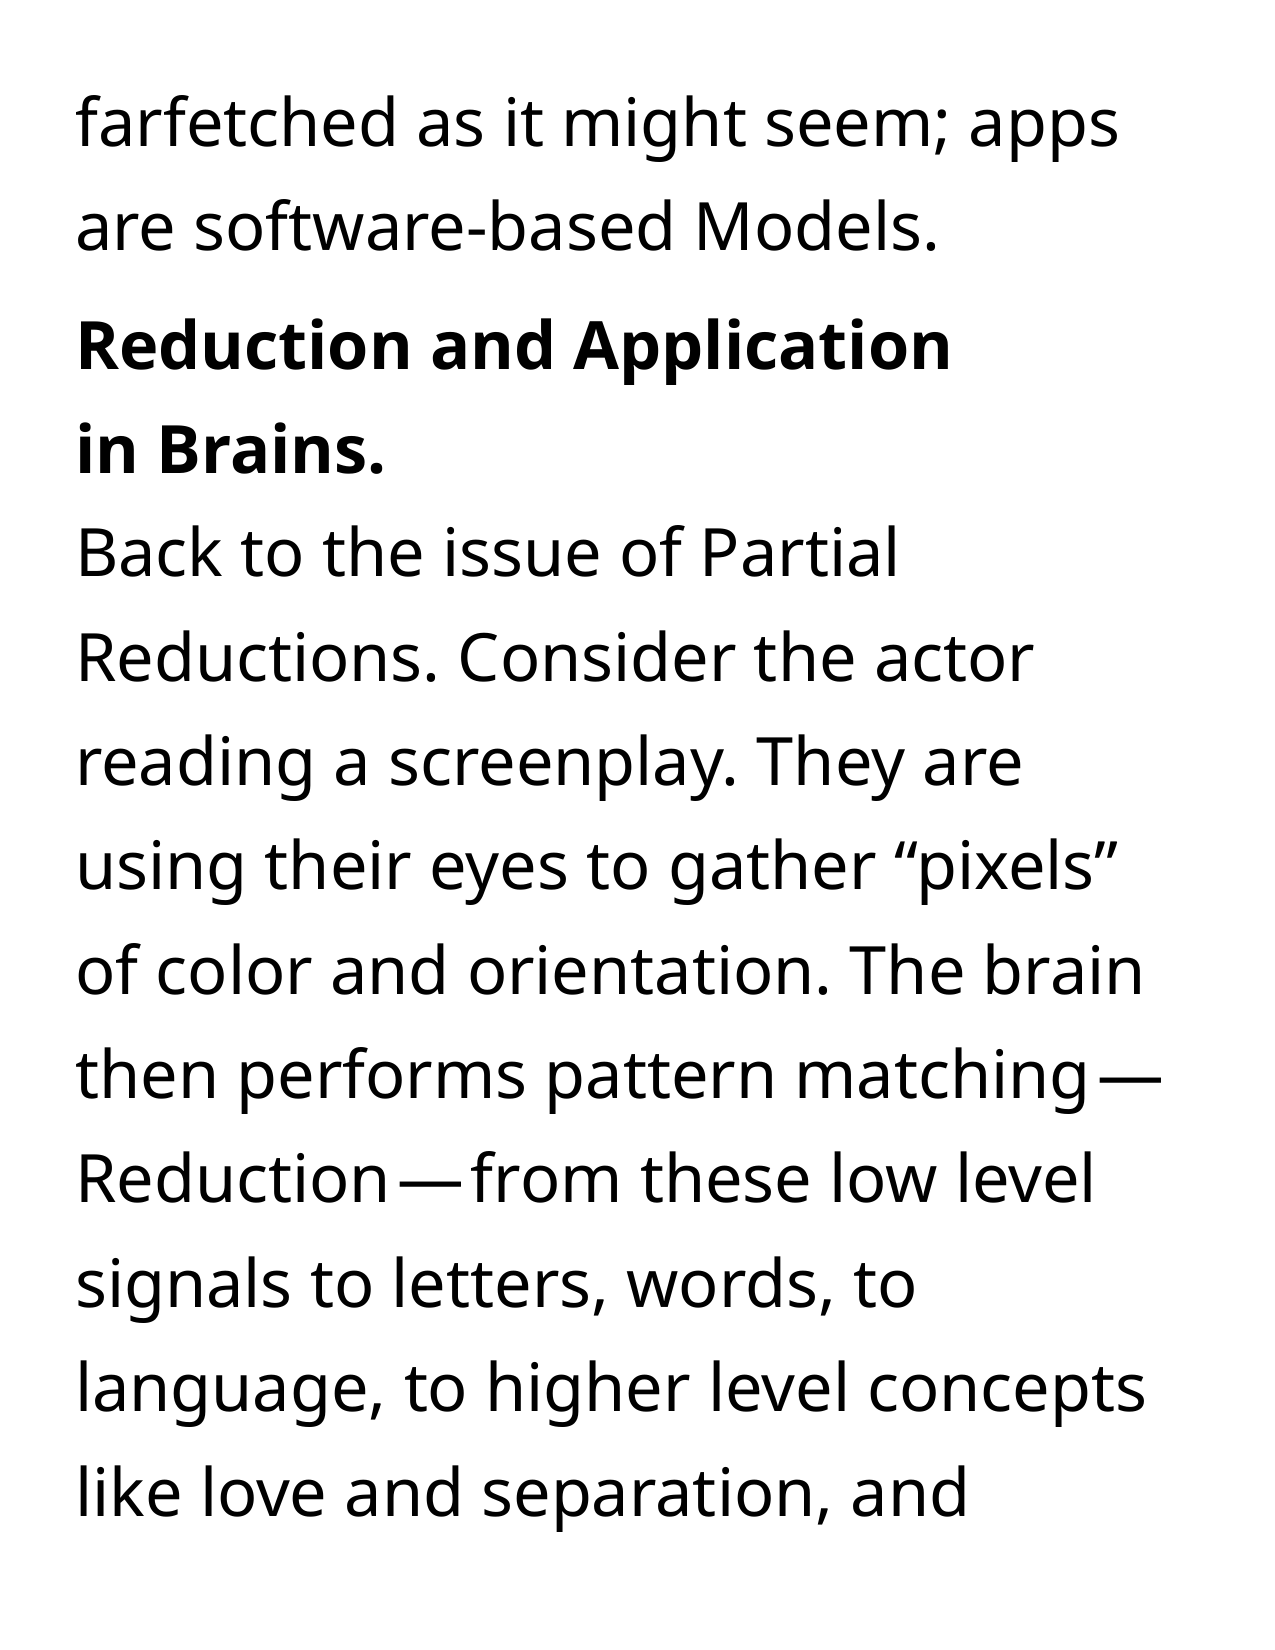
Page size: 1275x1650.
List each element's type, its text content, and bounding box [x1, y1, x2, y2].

subtitle Reduction and Application in Brains. [75, 298, 1200, 493]
text farfetched as it might seem; apps are software-based Models. [75, 75, 1200, 270]
text Back to the issue of Partial Reductions. Consider the actor reading a screenplay. They are using their eyes to gather “pixels” of color and orientation. The brain then performs pattern matching — Reduction — from these low level signals to letters, words, to language, to higher level concepts like love and separation, and [75, 505, 1200, 1536]
